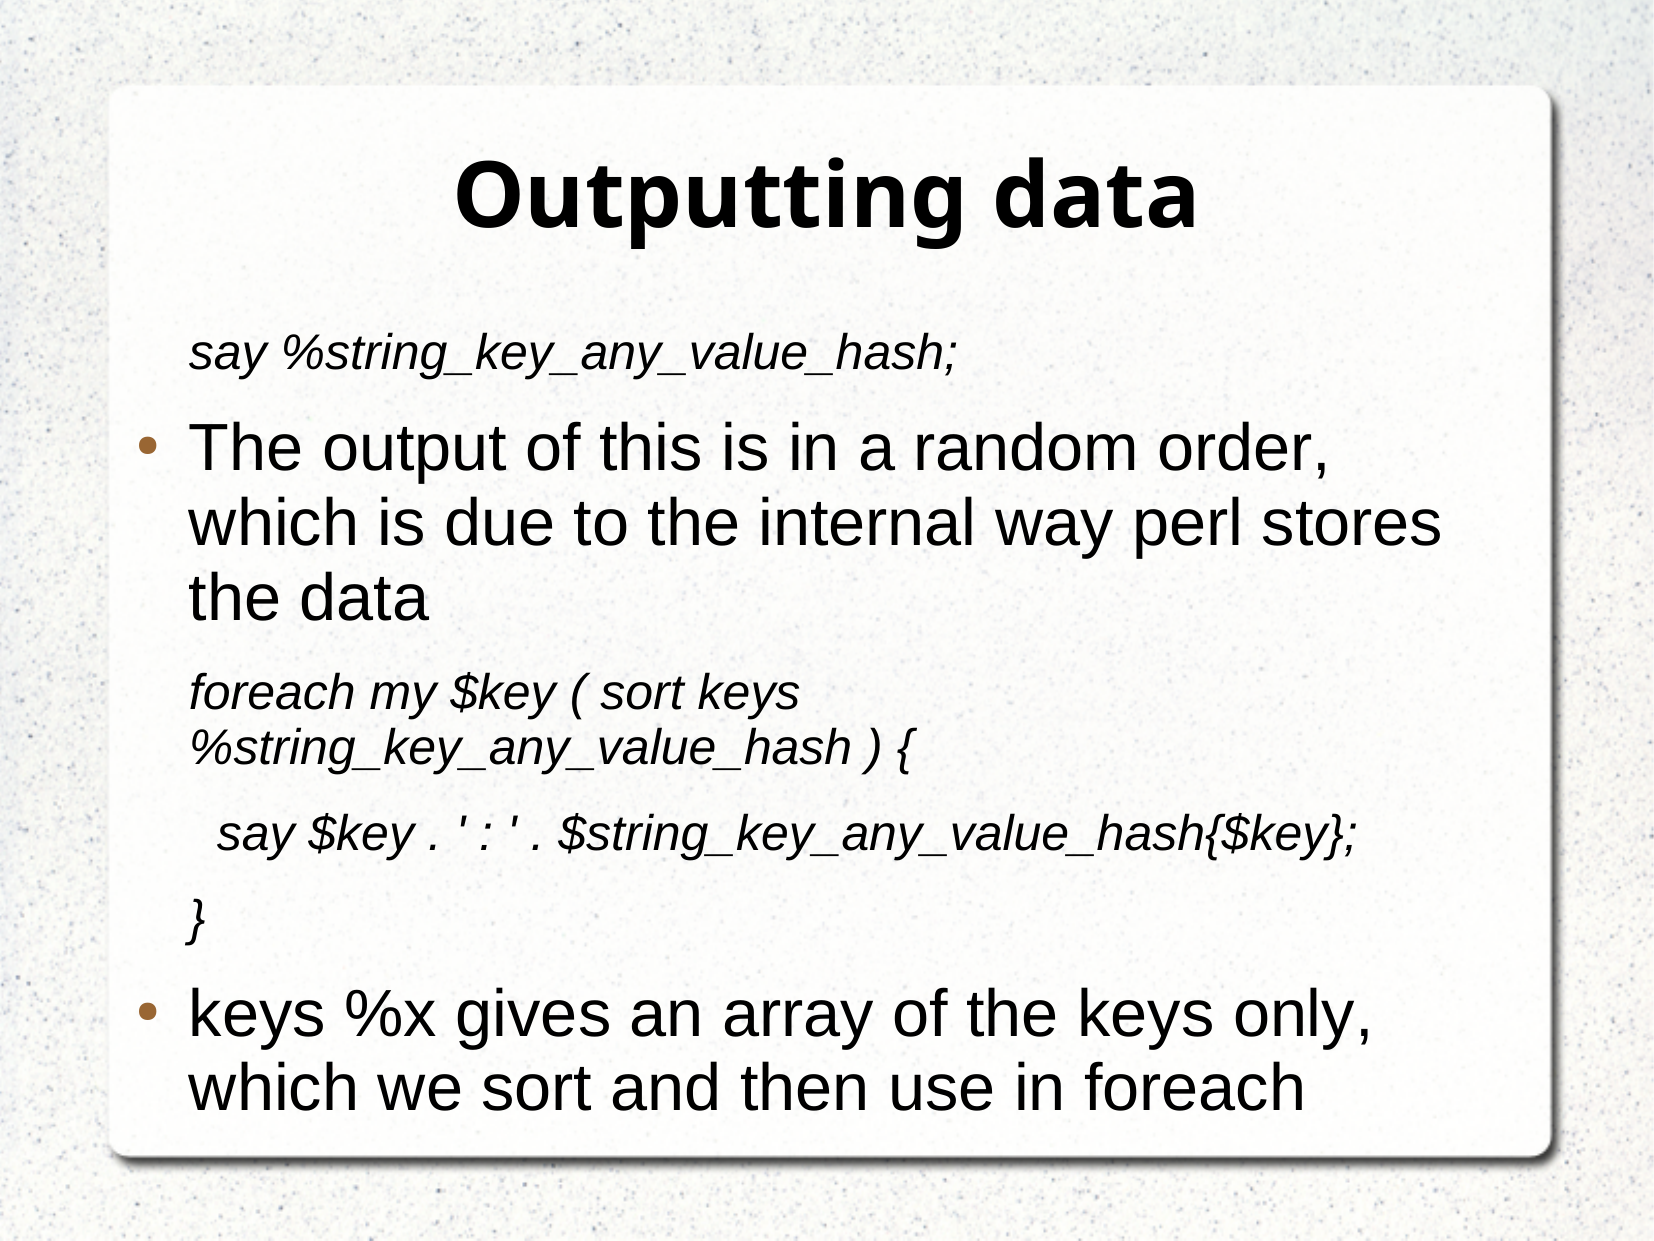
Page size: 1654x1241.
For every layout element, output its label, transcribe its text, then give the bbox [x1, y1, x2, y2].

title Outputting data [118, 88, 1536, 296]
list say %string_key_any_value_hash; The output of this is in a random order, which is due to the internal way perl stores the data foreach my $key ( sort keys %string_key_any_value_hash ) { say $key . ' : ' . $string_key_any_value_hash{$key}; } keys %x gives an array of the keys only, which we sort and then use in foreach [118, 324, 1506, 1124]
picture [0, 0, 1654, 1241]
